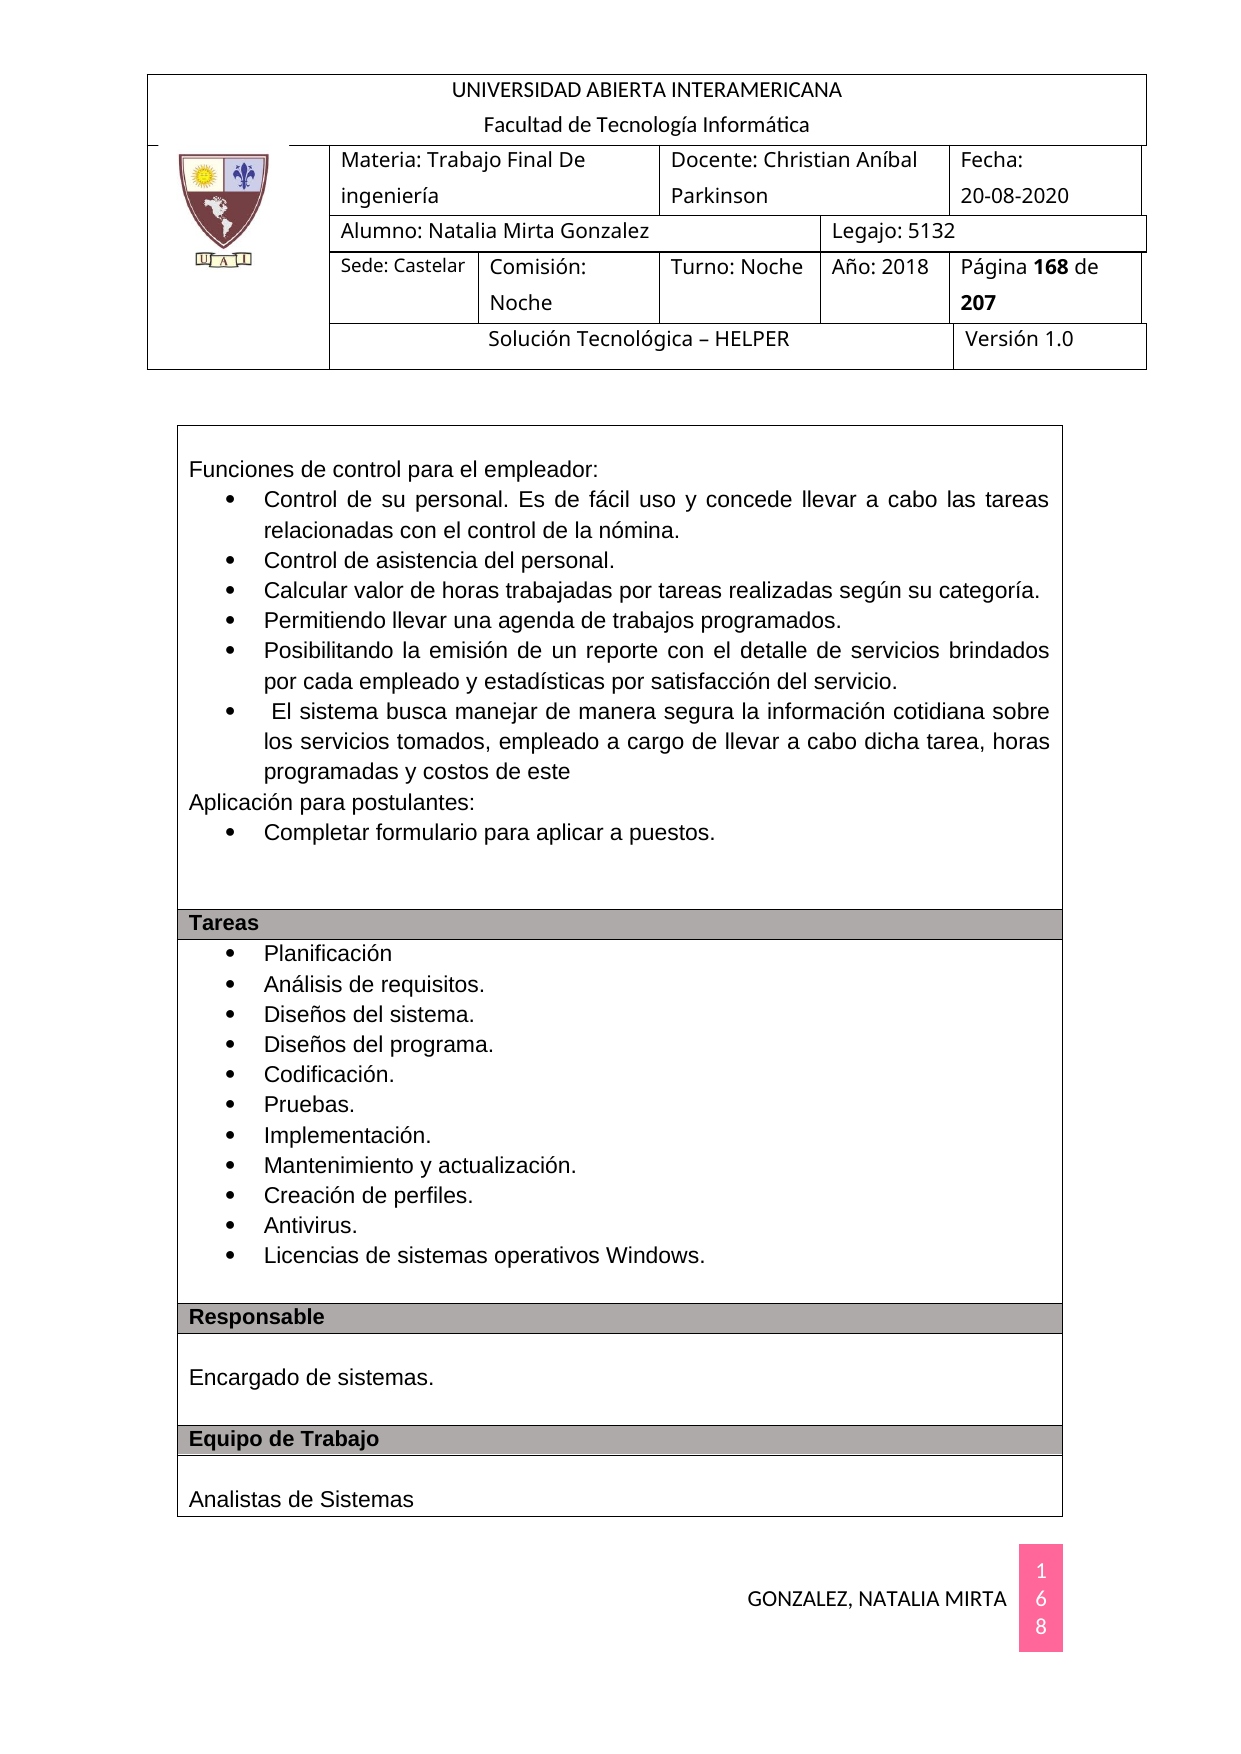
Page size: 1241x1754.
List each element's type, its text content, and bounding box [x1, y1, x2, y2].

table_cell Planificación Análisis de requisitos. Diseños del sistema. Diseños del programa. Codificación. Pruebas. Implementación. Mantenimiento y actualización. Creación de perfiles. Antivirus. Licencias de sistemas operativos Windows. [178, 940, 1062, 1303]
table_cell Funciones de control para el empleador: Control de su personal. Es de fácil uso y concede llevar a cabo las tareas relacionadas con el control de la nómina. Control de asistencia del personal. Calcular valor de horas trabajadas por tareas realizadas según su categoría. Permitiendo llevar una agenda de trabajos programados. Posibilitando la emisión de un reporte con el detalle de servicios brindados por cada empleado y estadísticas por satisfacción del servicio. El sistema busca manejar de manera segura la información cotidiana sobre los servicios tomados, empleado a cargo de llevar a cabo dicha tarea, horas programadas y costos de este Aplicación para postulantes: Completar formulario para aplicar a puestos. [178, 426, 1062, 909]
table_cell Tareas [178, 910, 1062, 939]
table_cell Encargado de sistemas. [178, 1334, 1062, 1424]
table_cell Responsable [178, 1304, 1062, 1333]
table_cell Equipo de Trabajo [178, 1426, 1062, 1454]
table_cell Analistas de Sistemas [178, 1456, 1062, 1516]
